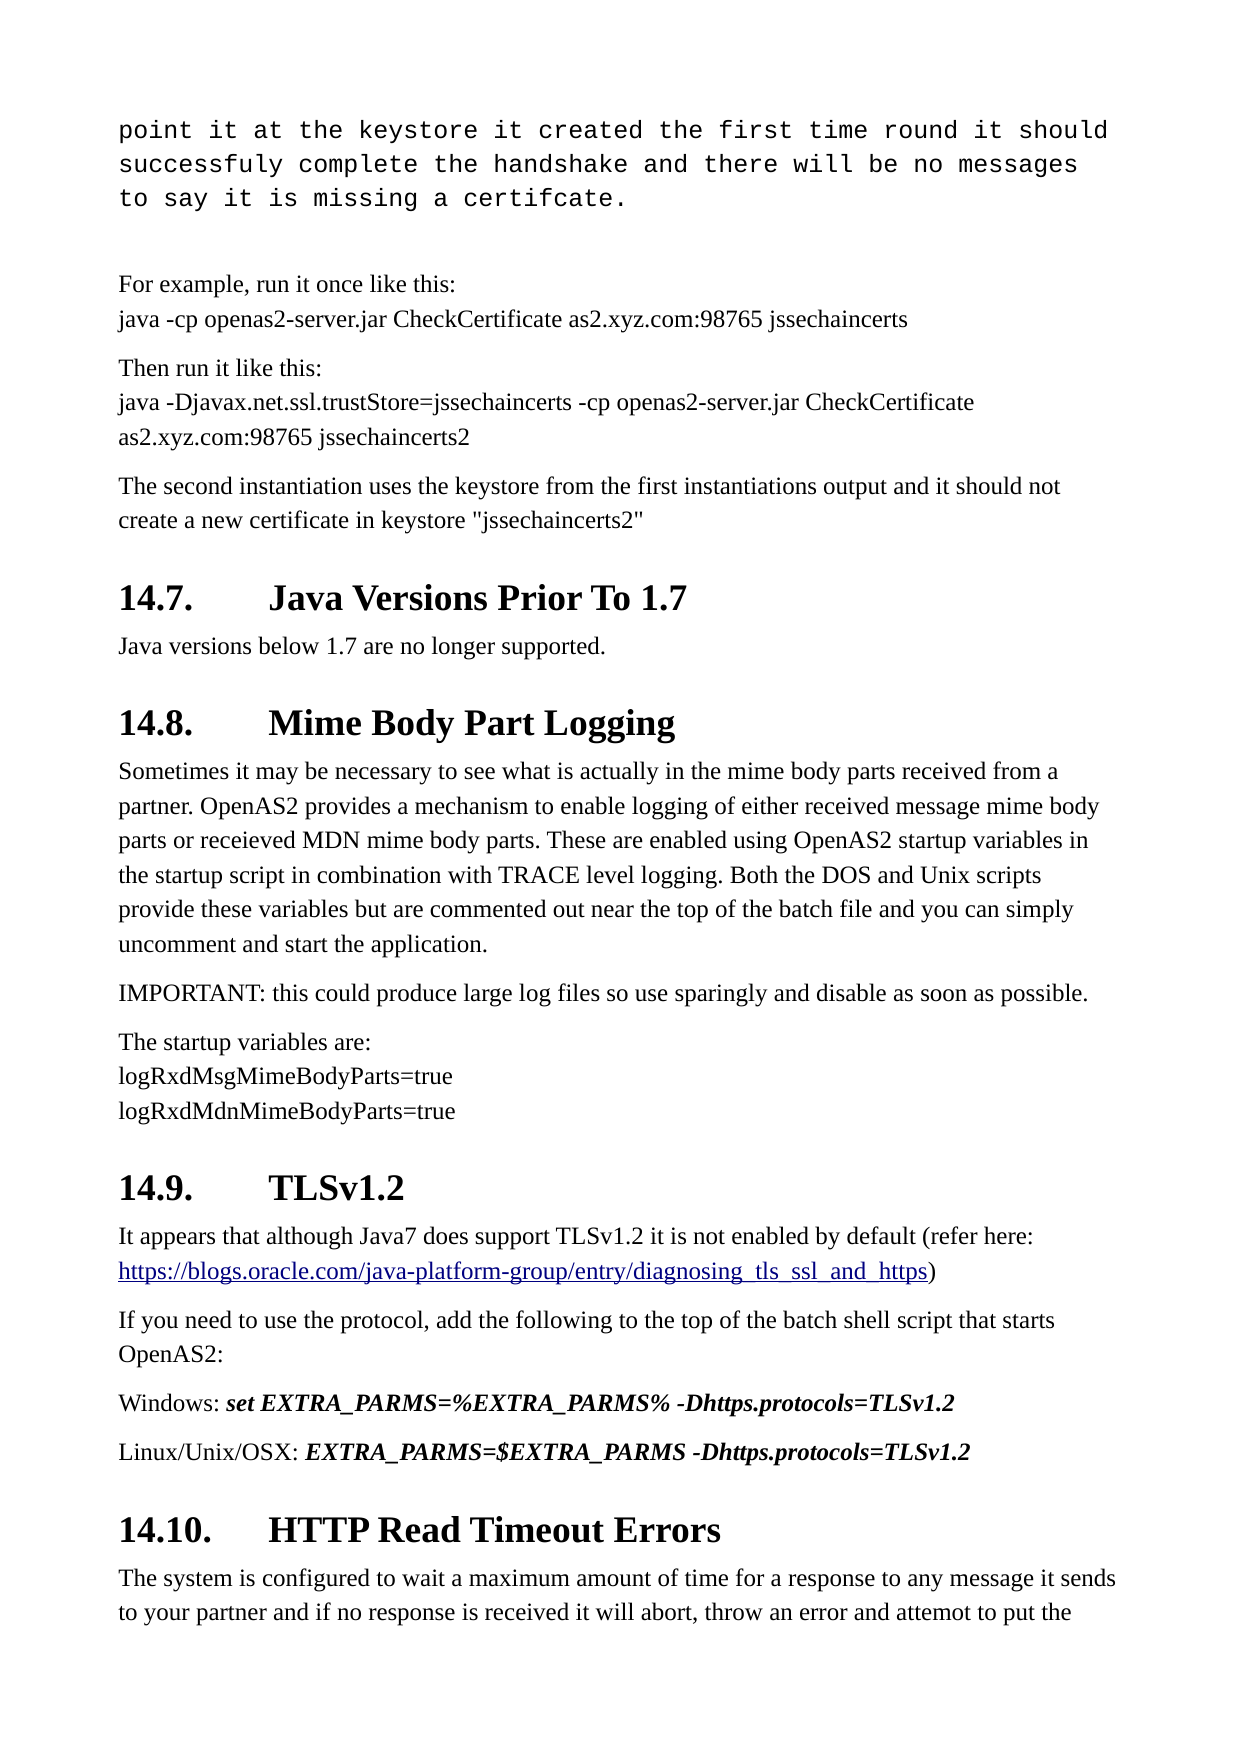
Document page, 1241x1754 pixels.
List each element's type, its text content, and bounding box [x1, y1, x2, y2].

text Java versions below 1.7 are no longer supported. [118, 631, 1122, 659]
subtitle Java Versions Prior To 1.7 [118, 575, 1122, 618]
text point it at the keystore it created the first time round it should successfuly complete the handshake and there will be no messages to say it is missing a certifcate. [118, 118, 1122, 249]
text It appears that although Java7 does support TLSv1.2 it is not enabled by default (refer here: https://blogs.oracle.com/java-platform-group/entry/diagnosing_tls_ssl_and_https) [118, 1221, 1122, 1284]
subtitle Mime Body Part Logging [118, 701, 1122, 744]
text Sometimes it may be necessary to see what is actually in the mime body parts received from a partner. OpenAS2 provides a mechanism to enable logging of either received message mime body parts or receieved MDN mime body parts. These are enabled using OpenAS2 startup variables in the startup script in combination with TRACE level logging. Both the DOS and Unix scripts provide these variables but are commented out near the top of the batch file and you can simply uncomment and start the application. [118, 756, 1122, 957]
text The system is configured to wait a maximum amount of time for a response to any message it sends to your partner and if no response is received it will abort, throw an error and attemot to put the [118, 1563, 1122, 1626]
text For example, run it once like this: java -cp openas2-server.jar CheckCertificate as2.xyz.com:98765 jssechaincerts [118, 269, 1122, 332]
subtitle HTTP Read Timeout Errors [118, 1507, 1122, 1550]
text If you need to use the protocol, add the following to the top of the batch shell script that starts OpenAS2: [118, 1305, 1122, 1368]
subtitle TLSv1.2 [118, 1166, 1122, 1209]
text Windows: set EXTRA_PARMS=%EXTRA_PARMS% -Dhttps.protocols=TLSv1.2 [118, 1388, 1122, 1417]
text IMPORTANT: this could produce large log files so use sparingly and disable as soon as possible. [118, 978, 1122, 1006]
text Linux/Unix/OSX: EXTRA_PARMS=$EXTRA_PARMS -Dhttps.protocols=TLSv1.2 [118, 1437, 1122, 1466]
text The startup variables are: logRxdMsgMimeBodyParts=true logRxdMdnMimeBodyParts=true [118, 1027, 1122, 1124]
text The second instantiation uses the keystore from the first instantiations output and it should not create a new certificate in keystore "jssechaincerts2" [118, 471, 1122, 534]
text Then run it like this: java -Djavax.net.ssl.trustStore=jssechaincerts -cp openas2-server.jar CheckCertificate as2.xyz.com:98765 jssechaincerts2 [118, 353, 1122, 450]
